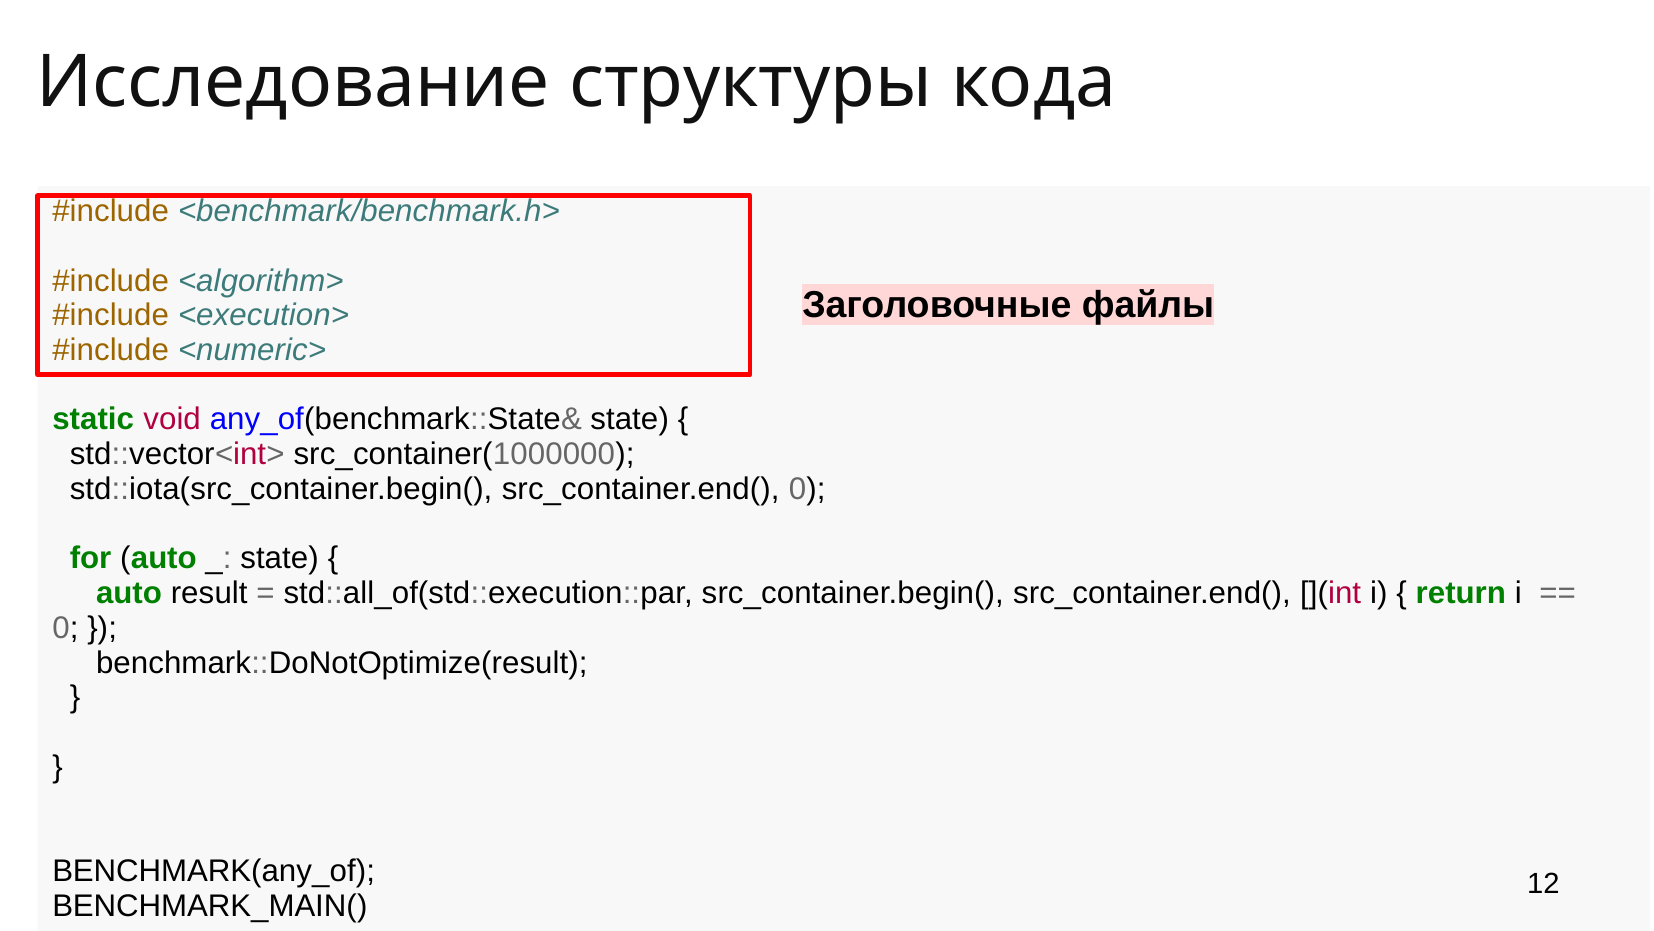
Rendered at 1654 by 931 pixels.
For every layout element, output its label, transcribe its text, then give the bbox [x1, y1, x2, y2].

text_box Заголовочные файлы [787, 276, 1276, 376]
text_box #include <benchmark/benchmark.h> #include <algorithm> #include <execution> #include <numeric> static void any_of(benchmark::State& state) { std::vector<int> src_container(1000000); std::iota(src_container.begin(), src_container.end(), 0); for (auto _: state) { auto result = std::all_of(std::execution::par, src_container.begin(), src_container.end(), [](int i) { return i == 0; }); benchmark::DoNotOptimize(result); } } BENCHMARK(any_of); BENCHMARK_MAIN() [37, 186, 1651, 931]
title Исследование структуры кода [36, 5, 1654, 151]
text_box [37, 195, 750, 375]
text_box [1512, 860, 1654, 931]
